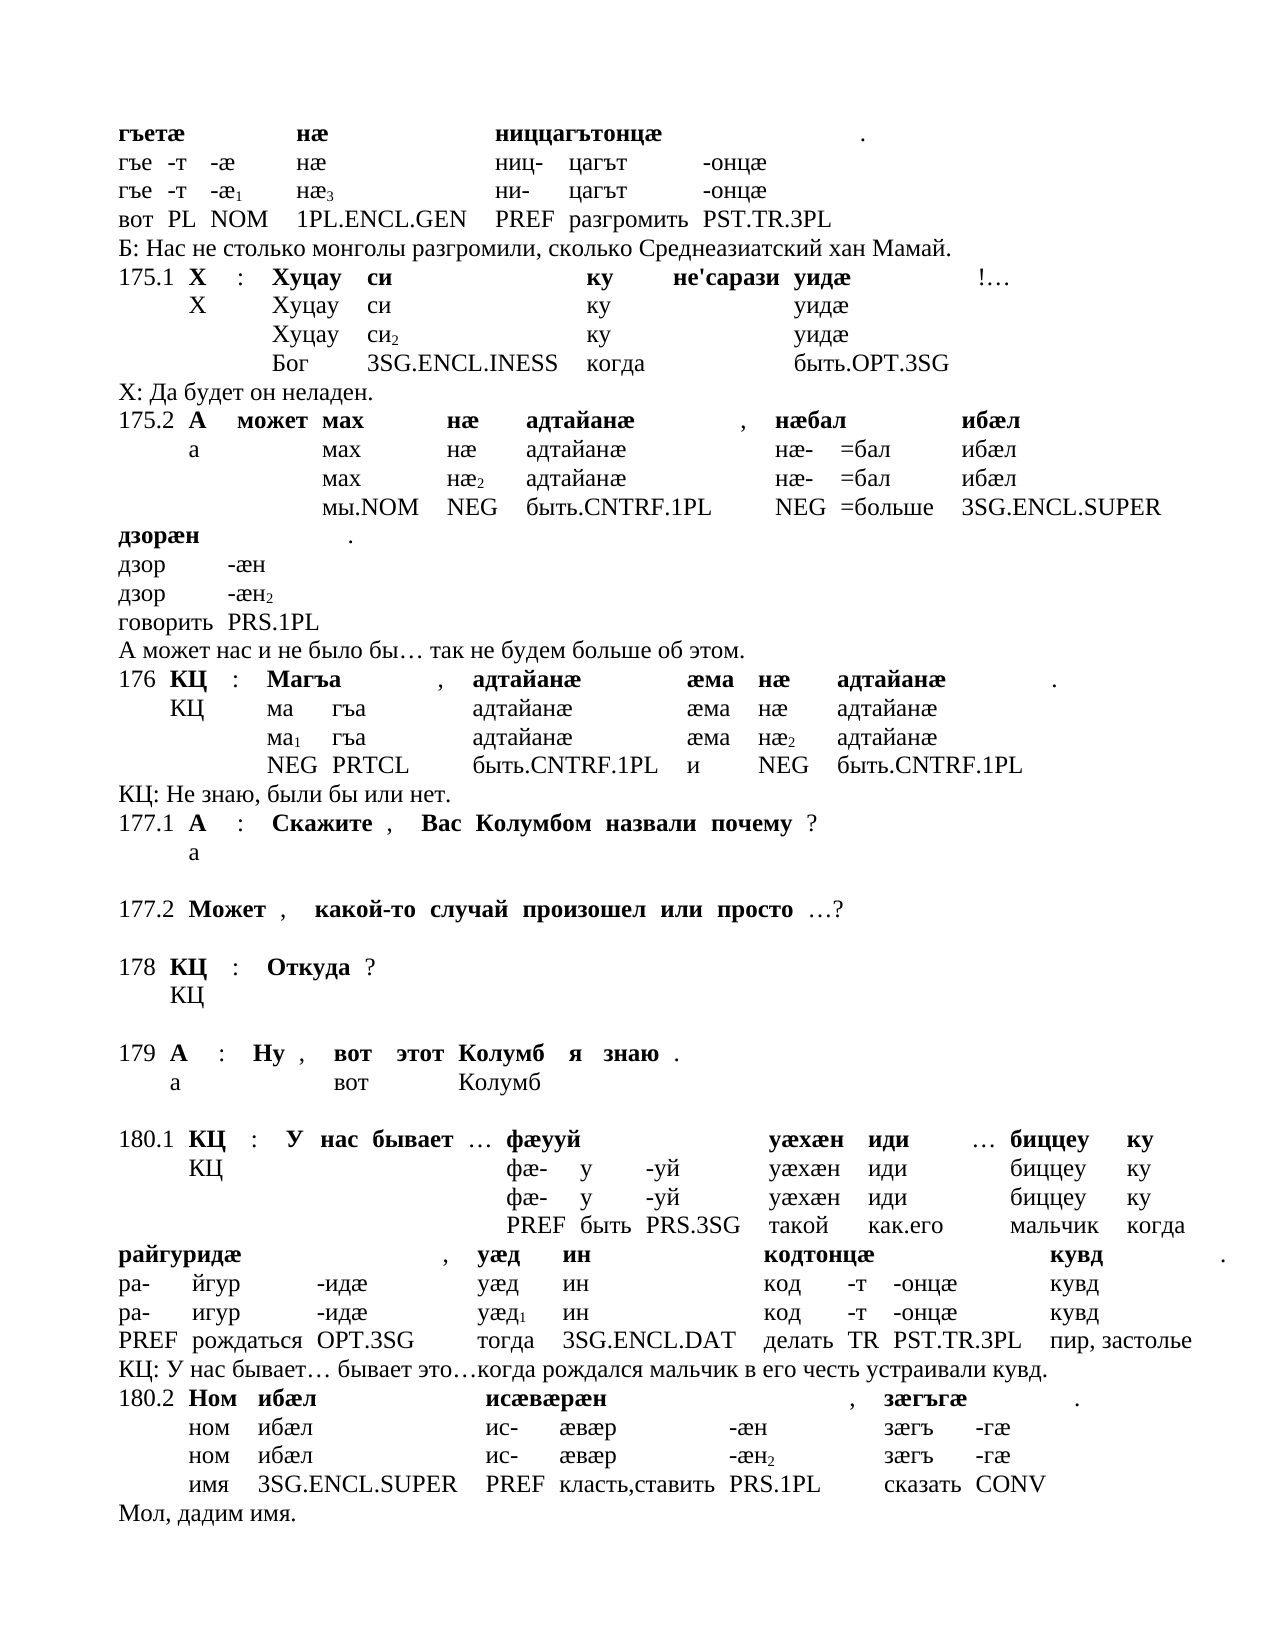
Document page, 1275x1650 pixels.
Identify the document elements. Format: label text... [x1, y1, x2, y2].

text уидæ [793, 262, 963, 291]
text 3SG.ENCL.SUPER [258, 1469, 458, 1498]
text КЦ [169, 952, 218, 981]
text ку [586, 319, 645, 348]
text код [764, 1297, 833, 1326]
text =больше [840, 492, 934, 521]
text разгромить [568, 204, 689, 233]
text ку [586, 262, 659, 291]
text . [1074, 1383, 1095, 1412]
text может [237, 406, 308, 434]
text -т [167, 176, 196, 204]
text иди [868, 1182, 943, 1211]
text си [367, 262, 573, 291]
text фæ- [506, 1153, 566, 1182]
text а [188, 837, 209, 866]
text …? [807, 894, 843, 923]
text NEG [758, 751, 809, 779]
text делать [764, 1326, 833, 1354]
text … [971, 1124, 996, 1153]
text произошел [522, 894, 646, 923]
text исæвæрæн [485, 1383, 835, 1412]
text сказать [884, 1469, 962, 1498]
text быть.CNTRF.1PL [837, 751, 1024, 779]
text Может [188, 894, 266, 923]
text : [232, 952, 253, 981]
text PREF [506, 1211, 566, 1239]
text ибæл [258, 1383, 472, 1412]
text ин [562, 1297, 736, 1326]
text игур [192, 1297, 303, 1326]
text когда [586, 348, 645, 377]
text кувд [1050, 1239, 1206, 1268]
text нæ [447, 434, 498, 463]
text уидæ [793, 291, 950, 319]
text нæ [447, 406, 512, 434]
text Колумбом [475, 808, 592, 837]
text уæд [477, 1239, 548, 1268]
text ? [364, 952, 385, 981]
text кувд [1050, 1297, 1192, 1326]
text =бал [840, 434, 934, 463]
text адтайанæ [526, 406, 726, 434]
text или [660, 894, 703, 923]
text быть.CNTRF.1PL [472, 751, 659, 779]
text си2 [367, 319, 559, 348]
text какой-то [314, 894, 416, 923]
text гъа [332, 693, 410, 722]
text нæ [758, 664, 823, 693]
text гъе [118, 147, 153, 176]
text CONV [975, 1469, 1046, 1498]
text иди [868, 1124, 957, 1153]
text не'сарази [673, 262, 780, 291]
text мах [322, 434, 419, 463]
text ибæл [961, 406, 1175, 434]
text =бал [840, 463, 934, 492]
text ку [586, 291, 645, 319]
text А [169, 1038, 204, 1067]
text æвæр [559, 1441, 715, 1469]
text !… [977, 262, 1011, 291]
text NEG [447, 492, 498, 521]
text адтайанæ [526, 434, 712, 463]
text 1PL.ENCL.GEN [296, 204, 467, 233]
text нæ3 [296, 176, 467, 204]
text Ном [188, 1383, 244, 1412]
text 3SG.ENCL.INESS [367, 348, 559, 377]
text -æ1 [210, 176, 269, 204]
text вот [333, 1067, 369, 1096]
text код [764, 1268, 833, 1297]
text , [299, 1038, 320, 1067]
text адтайанæ [837, 693, 1024, 722]
text А [188, 808, 223, 837]
text цагът [568, 176, 689, 204]
text -æ [210, 147, 269, 176]
text ра- [118, 1297, 178, 1326]
text . [1051, 664, 1072, 693]
text дзорæн [118, 521, 334, 549]
text кувд [1050, 1268, 1192, 1297]
text имя [188, 1469, 230, 1498]
text 180.2 [118, 1383, 174, 1412]
text ни- [495, 176, 555, 204]
text PREF [118, 1326, 178, 1354]
text рождаться [192, 1326, 303, 1354]
text нæ2 [758, 722, 809, 751]
text … [467, 1124, 492, 1153]
text этот [396, 1038, 444, 1067]
text Х [188, 262, 223, 291]
text Скажите [272, 808, 373, 837]
text адтайанæ [526, 463, 712, 492]
text КЦ: Не знаю, были бы или нет. [118, 779, 1249, 808]
text как.его [868, 1211, 943, 1239]
text нæбал [775, 406, 948, 434]
text говорить [118, 607, 213, 636]
text . [347, 521, 368, 549]
text А может нас и не было бы… так не будем больше об этом. [118, 636, 1249, 664]
text класть,ставить [559, 1469, 715, 1498]
text 3SG.ENCL.SUPER [961, 492, 1162, 521]
text зæгъ [884, 1441, 962, 1469]
text уæд1 [477, 1297, 535, 1326]
text фæууй [506, 1124, 755, 1153]
text Колумб [458, 1067, 541, 1096]
text ма [267, 693, 318, 722]
text 177.1 [118, 808, 174, 837]
text быть [580, 1211, 632, 1239]
text иди [868, 1153, 943, 1182]
text Хуцау [272, 319, 339, 348]
text TR [847, 1326, 879, 1354]
text Колумб [458, 1038, 555, 1067]
text PREF [495, 204, 555, 233]
text уæхæн [768, 1124, 854, 1153]
text 3SG.ENCL.DAT [562, 1326, 736, 1354]
text Ну [253, 1038, 285, 1067]
text КЦ: У нас бывает… бывает это…когда рождался мальчик в его честь устраивали кувд. [118, 1354, 1249, 1383]
text КЦ [188, 1153, 223, 1182]
text . [1220, 1239, 1241, 1268]
text . [859, 118, 881, 147]
text Хуцау [272, 291, 339, 319]
text кодтонцæ [764, 1239, 1036, 1268]
text адтайанæ [472, 722, 659, 751]
text гъе [118, 176, 153, 204]
text зæгъ [884, 1412, 962, 1441]
text КЦ [169, 664, 218, 693]
text Х [188, 291, 209, 319]
text и [687, 751, 730, 779]
text 177.2 [118, 894, 174, 923]
text æма [687, 693, 730, 722]
text 175.2 [118, 406, 174, 434]
text нæ2 [447, 463, 498, 492]
text у [580, 1182, 632, 1211]
text Мол, дадим имя. [118, 1498, 1249, 1527]
text Х: Да будет он неладен. [118, 377, 1249, 406]
text æма [687, 722, 730, 751]
text пир, застолье [1050, 1326, 1192, 1354]
text Откуда [267, 952, 351, 981]
text адтайанæ [837, 722, 1024, 751]
text : [237, 262, 258, 291]
text ибæл [961, 434, 1162, 463]
text 175.1 [118, 262, 174, 291]
text , [442, 1239, 463, 1268]
text биццеу [1010, 1182, 1099, 1211]
text 180.1 [118, 1124, 174, 1153]
text биццеу [1010, 1153, 1099, 1182]
text PL [167, 204, 196, 233]
text адтайанæ [472, 693, 659, 722]
text а [188, 434, 209, 463]
text , [386, 808, 407, 837]
text ку [1127, 1182, 1186, 1211]
text ма1 [267, 722, 318, 751]
text А [188, 406, 223, 434]
text NEG [775, 492, 826, 521]
text такой [768, 1211, 840, 1239]
text вот [333, 1038, 383, 1067]
text уæхæн [768, 1182, 840, 1211]
text NOM [210, 204, 269, 233]
text -онцæ [703, 176, 832, 204]
text у [580, 1153, 632, 1182]
text ис- [485, 1441, 545, 1469]
text бывает [372, 1124, 453, 1153]
text ? [806, 808, 827, 837]
text Магъа [267, 664, 424, 693]
text У [285, 1124, 306, 1153]
text случай [430, 894, 508, 923]
text йгур [192, 1268, 303, 1297]
text уæд [477, 1268, 535, 1297]
text адтайанæ [472, 664, 673, 693]
text ном [188, 1412, 230, 1441]
text PRTCL [332, 751, 410, 779]
text : [232, 664, 253, 693]
text 179 [118, 1038, 156, 1067]
text тогда [477, 1326, 535, 1354]
text -уй [646, 1153, 741, 1182]
text -гæ [975, 1412, 1046, 1441]
text , [437, 664, 458, 693]
text КЦ [169, 693, 204, 722]
text -онцæ [893, 1268, 1022, 1297]
text назвали [605, 808, 697, 837]
text я [568, 1038, 589, 1067]
text ном [188, 1441, 230, 1469]
text ин [562, 1268, 736, 1297]
text адтайанæ [837, 664, 1037, 693]
text зæгъгæ [884, 1383, 1060, 1412]
text мах [322, 406, 433, 434]
text цагът [568, 147, 689, 176]
text , [280, 894, 301, 923]
text , [849, 1383, 870, 1412]
text почему [711, 808, 792, 837]
text -æн [729, 1412, 821, 1441]
text ку [1127, 1153, 1186, 1182]
text PRS.1PL [729, 1469, 821, 1498]
text нæ [296, 118, 481, 147]
text гъа [332, 722, 410, 751]
text PREF [485, 1469, 545, 1498]
text КЦ [188, 1124, 237, 1153]
text Вас [421, 808, 462, 837]
text фæ- [506, 1182, 566, 1211]
text уидæ [793, 319, 950, 348]
text быть.OPT.3SG [793, 348, 950, 377]
text : [237, 808, 258, 837]
text биццеу [1010, 1124, 1113, 1153]
text æма [687, 664, 744, 693]
text мах [322, 463, 419, 492]
text -онцæ [893, 1297, 1022, 1326]
text нас [320, 1124, 358, 1153]
text знаю [603, 1038, 659, 1067]
text -æн [227, 549, 320, 578]
text а [169, 1067, 191, 1096]
text ку [1127, 1124, 1199, 1153]
text -æн2 [729, 1441, 821, 1469]
text 178 [118, 952, 156, 981]
text PRS.1PL [227, 607, 320, 636]
text гъетæ [118, 118, 282, 147]
text -т [847, 1297, 879, 1326]
text ин [562, 1239, 750, 1268]
text нæ- [775, 434, 826, 463]
text ибæл [258, 1441, 458, 1469]
text -гæ [975, 1441, 1046, 1469]
text мальчик [1010, 1211, 1099, 1239]
text КЦ [169, 981, 204, 1009]
text быть.CNTRF.1PL [526, 492, 712, 521]
text -уй [646, 1182, 741, 1211]
text , [740, 406, 761, 434]
text -идæ [317, 1297, 415, 1326]
text нæ [758, 693, 809, 722]
text ибæл [961, 463, 1162, 492]
text Бог [272, 348, 339, 377]
text OPT.3SG [317, 1326, 415, 1354]
text -т [847, 1268, 879, 1297]
text ниц- [495, 147, 555, 176]
text -онцæ [703, 147, 832, 176]
text вот [118, 204, 153, 233]
text ибæл [258, 1412, 458, 1441]
text NEG [267, 751, 318, 779]
text просто [717, 894, 793, 923]
text PST.TR.3PL [893, 1326, 1022, 1354]
text Хуцау [272, 262, 353, 291]
text : [251, 1124, 272, 1153]
text мы.NOM [322, 492, 419, 521]
text PST.TR.3PL [703, 204, 832, 233]
text ниццагътонцæ [495, 118, 846, 147]
text дзор [118, 578, 213, 607]
text ис- [485, 1412, 545, 1441]
text æвæр [559, 1412, 715, 1441]
text нæ [296, 147, 467, 176]
text си [367, 291, 559, 319]
text когда [1127, 1211, 1186, 1239]
text дзор [118, 549, 213, 578]
text -т [167, 147, 196, 176]
text Б: Нас не столько монголы разгромили, сколько Среднеазиатский хан Мамай. [118, 233, 1249, 262]
text нæ- [775, 463, 826, 492]
text 176 [118, 664, 156, 693]
text . [673, 1038, 694, 1067]
text ра- [118, 1268, 178, 1297]
text -æн2 [227, 578, 320, 607]
text райгуридæ [118, 1239, 428, 1268]
text PRS.3SG [646, 1211, 741, 1239]
text : [218, 1038, 239, 1067]
text уæхæн [768, 1153, 840, 1182]
text -идæ [317, 1268, 415, 1297]
